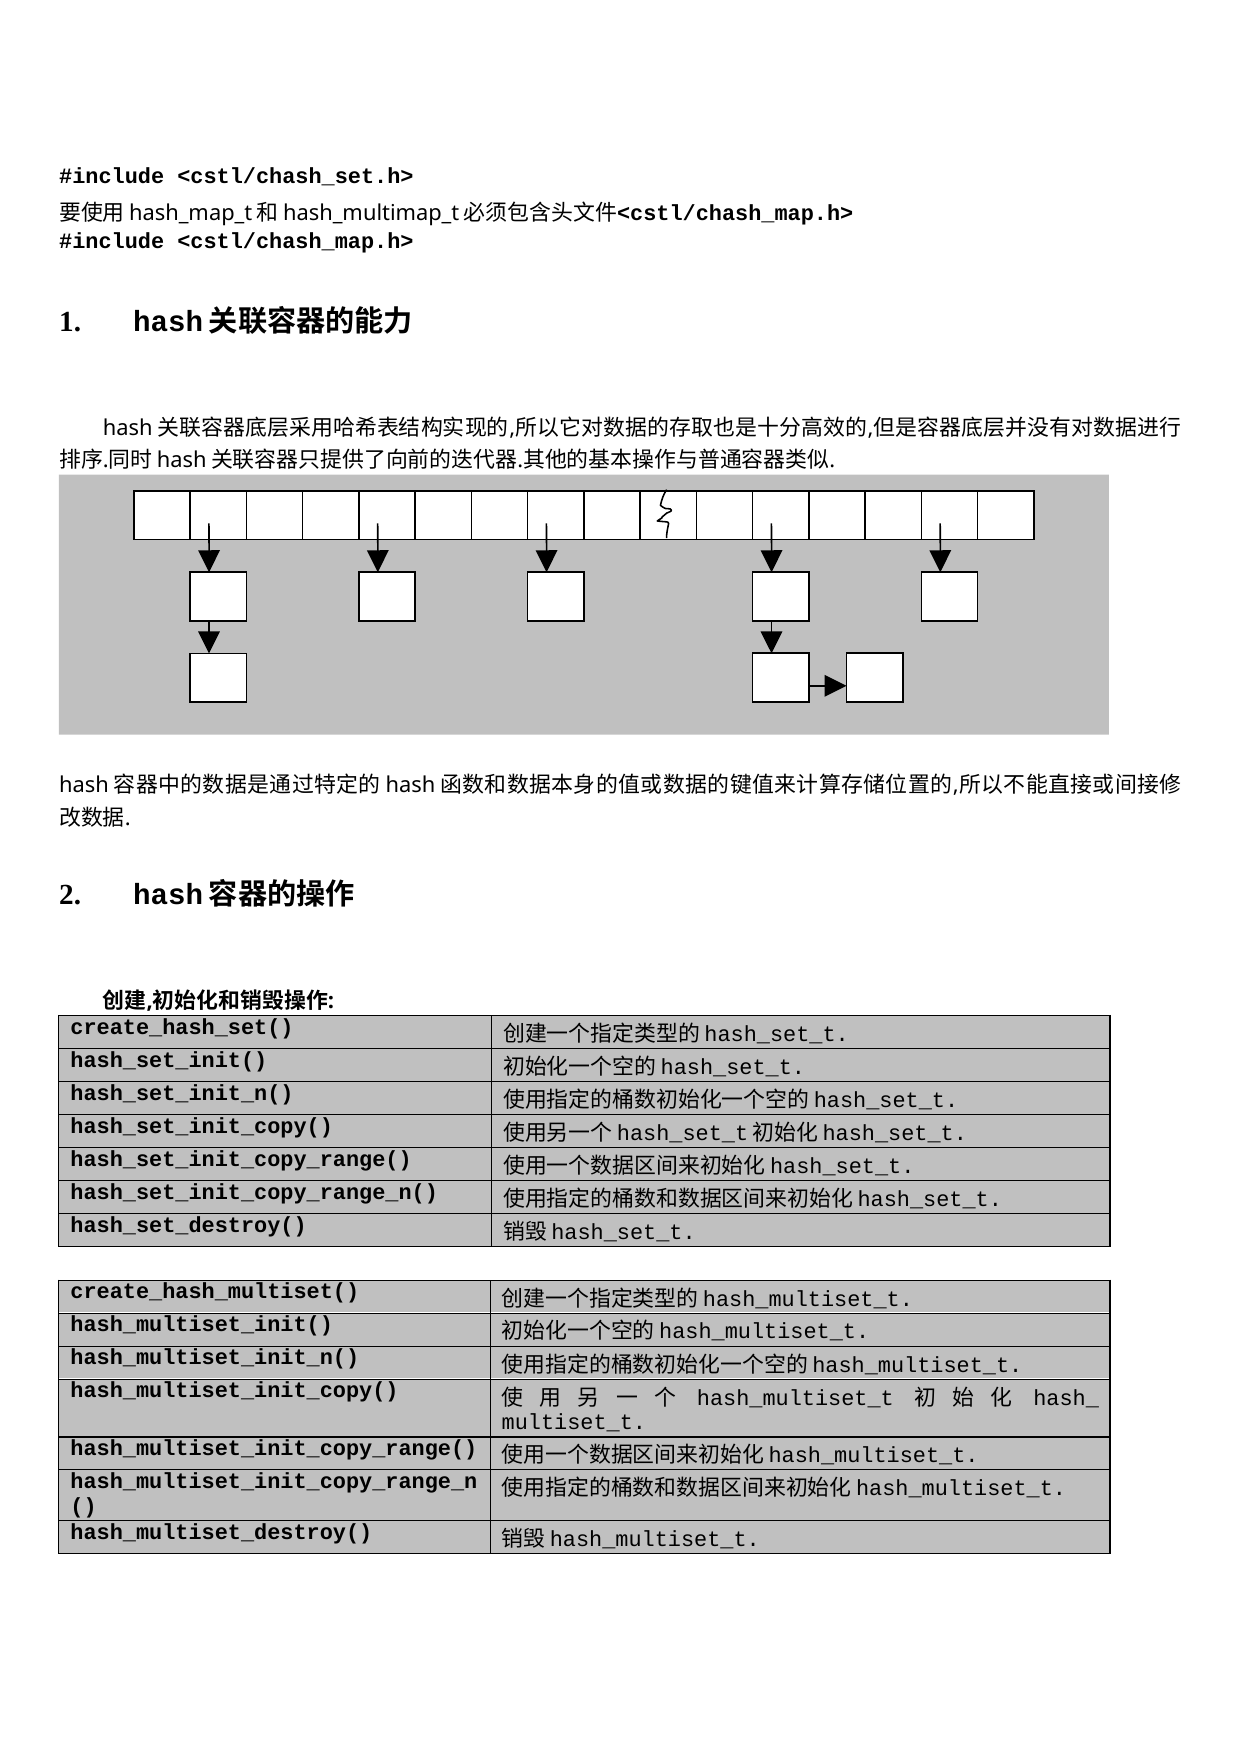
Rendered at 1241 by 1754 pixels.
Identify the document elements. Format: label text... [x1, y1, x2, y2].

table_cell hash_set_init() [59, 1049, 491, 1081]
text #include <cstl/chash_set.h> [59, 162, 1181, 194]
table_cell 使用另一个hash_multiset_t初始化hash_ multiset_t. [491, 1380, 1109, 1436]
table_cell 销毁hash_set_t. [492, 1214, 1109, 1246]
table_cell 使用一个数据区间来初始化hash_set_t. [492, 1148, 1109, 1180]
table_cell hash_multiset_init_copy_range_n() [59, 1470, 490, 1520]
table_cell hash_set_init_copy_range_n() [59, 1181, 491, 1213]
subtitle hash容器的操作 [59, 859, 1181, 924]
text 创建,初始化和销毁操作: [59, 982, 1181, 1015]
table_header 创建一个指定类型的hash_set_t. [492, 1016, 1109, 1048]
table_cell hash_set_init_copy_range() [59, 1148, 491, 1180]
table_cell 初始化一个空的hash_multiset_t. [491, 1314, 1109, 1346]
table_cell hash_multiset_init() [59, 1314, 490, 1346]
table_cell hash_set_destroy() [59, 1214, 491, 1246]
text 要使用hash_map_t和hash_multimap_t必须包含头文件<cstl/chash_map.h> [59, 194, 1181, 227]
subtitle hash关联容器的能力 [59, 286, 1181, 351]
table_header create_hash_set() [59, 1016, 491, 1048]
text hash容器中的数据是通过特定的hash函数和数据本身的值或数据的键值来计算存储位置的,所以不能直接或间接修改数据. [59, 767, 1181, 832]
table_cell 使用指定的桶数初始化一个空的hash_set_t. [492, 1082, 1109, 1114]
table_cell 使用指定的桶数初始化一个空的hash_multiset_t. [491, 1347, 1109, 1378]
table_header 创建一个指定类型的hash_multiset_t. [491, 1281, 1109, 1312]
table_cell 使用另一个hash_set_t初始化hash_set_t. [492, 1115, 1109, 1147]
table_cell 使用一个数据区间来初始化hash_multiset_t. [491, 1438, 1109, 1469]
table_cell hash_set_init_n() [59, 1082, 491, 1114]
table_cell hash_multiset_init_copy_range() [59, 1438, 490, 1469]
text #include <cstl/chash_map.h> [59, 227, 1181, 259]
table_cell 使用指定的桶数和数据区间来初始化hash_set_t. [492, 1181, 1109, 1213]
table_cell 销毁hash_multiset_t. [491, 1521, 1109, 1553]
table_cell hash_multiset_destroy() [59, 1521, 490, 1553]
text hash关联容器底层采用哈希表结构实现的,所以它对数据的存取也是十分高效的,但是容器底层并没有对数据进行排序.同时hash关联容器只提供了向前的迭代器.其他的基本操作与普通容器类似. [59, 409, 1181, 474]
table_cell 使用指定的桶数和数据区间来初始化hash_multiset_t. [491, 1470, 1109, 1520]
table_cell hash_set_init_copy() [59, 1115, 491, 1147]
table_cell hash_multiset_init_copy() [59, 1380, 490, 1436]
table_header create_hash_multiset() [59, 1281, 490, 1312]
table_cell 初始化一个空的hash_set_t. [492, 1049, 1109, 1081]
table_cell hash_multiset_init_n() [59, 1347, 490, 1378]
